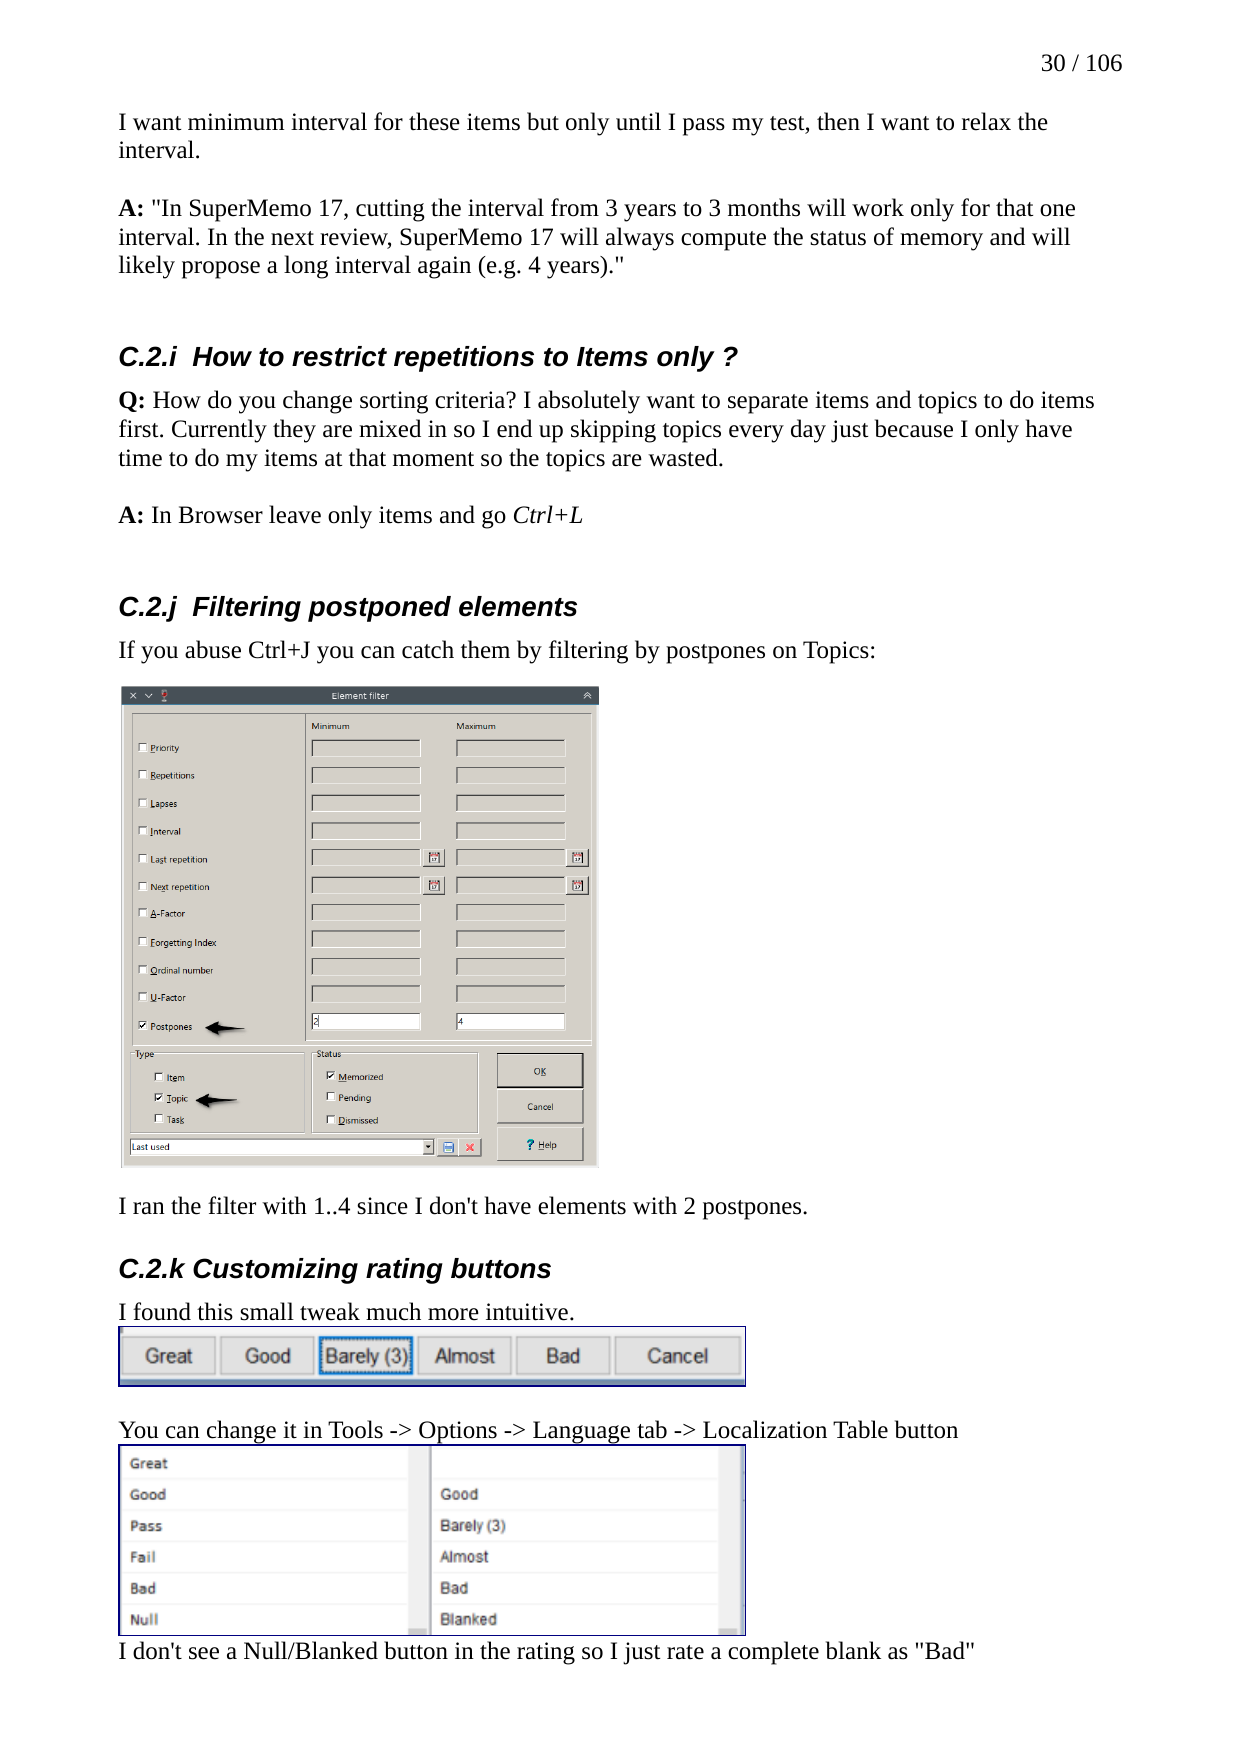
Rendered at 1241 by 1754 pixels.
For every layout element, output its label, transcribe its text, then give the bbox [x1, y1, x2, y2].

text If you abuse Ctrl+J you can catch them by filtering by postpones on Topics: [118, 635, 1122, 664]
text I want minimum interval for these items but only until I pass my test, then I want to relax the interval. [118, 107, 1122, 164]
text Q: How do you change sorting criteria? I absolutely want to separate items and topics to do items first. Currently they are mixed in so I end up skipping topics every day just because I only have time to do my items at that moment so the topics are wasted. [118, 385, 1122, 471]
text A: "In SuperMemo 17, cutting the interval from 3 years to 3 months will work only for that one interval. In the next review, SuperMemo 17 will always compute the status of memory and will likely propose a long interval again (e.g. 4 years)." [118, 193, 1122, 279]
picture [120, 1327, 745, 1385]
subtitle Filtering postponed elements [118, 591, 1122, 622]
text A: In Browser leave only items and go Ctrl+L [118, 500, 1122, 529]
text I don't see a Null/Blanked button in the rating so I just rate a complete blank as "Bad" [118, 1636, 1122, 1665]
subtitle How to restrict repetitions to Items only ? [118, 341, 1122, 373]
subtitle Customizing rating buttons [118, 1253, 1122, 1284]
text I found this small tweak much more intuitive. [118, 1297, 1122, 1326]
text You can change it in Tools -> Options -> Language tab -> Localization Table button [118, 1416, 1122, 1444]
picture [118, 683, 602, 1171]
picture [120, 1446, 745, 1635]
text I ran the filter with 1..4 since I don't have elements with 2 postpones. [118, 1191, 1122, 1220]
